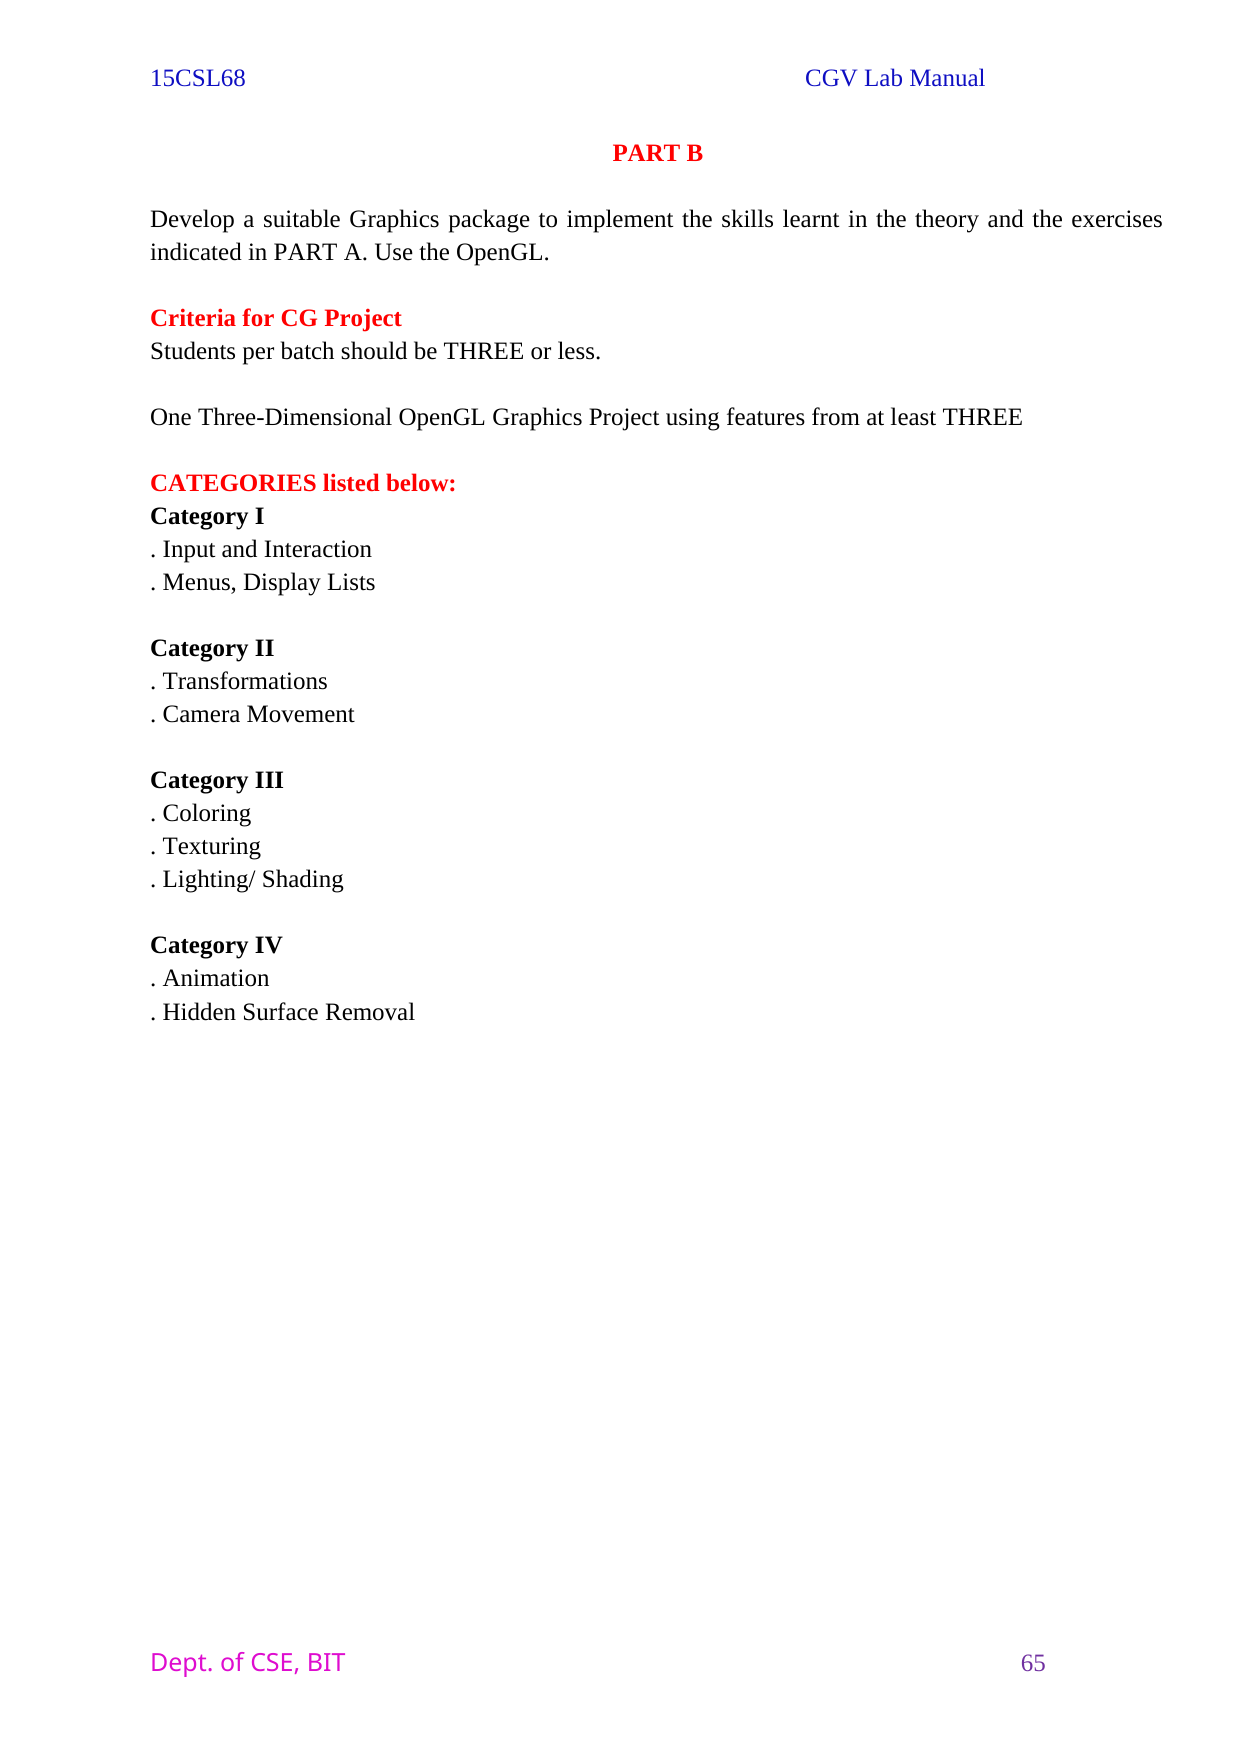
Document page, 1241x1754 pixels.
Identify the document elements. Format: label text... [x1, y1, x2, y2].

text One Three-Dimensional OpenGL Graphics Project using features from at least THREE [150, 402, 1165, 431]
text . Lighting/ Shading [150, 864, 1165, 893]
text CATEGORIES listed below: [150, 468, 1165, 497]
text . Animation [150, 963, 1165, 992]
text . Menus, Display Lists [150, 567, 1165, 596]
text Students per batch should be THREE or less. [150, 336, 1165, 365]
text . Texturing [150, 831, 1165, 860]
text . Coloring [150, 798, 1165, 827]
text Category II [150, 633, 1165, 662]
text . Input and Interaction [150, 534, 1165, 563]
text Category IV [150, 931, 1165, 959]
text Develop a suitable Graphics package to implement the skills learnt in the theory and the exercises indicated in PART A. Use the OpenGL. [150, 204, 1165, 266]
text Category III [150, 765, 1165, 794]
text Category I [150, 501, 1165, 530]
text Criteria for CG Project [150, 303, 1165, 332]
text . Transformations [150, 666, 1165, 695]
list . Hidden Surface Removal [150, 997, 1165, 1025]
text PART B [150, 138, 1165, 167]
text . Camera Movement [150, 699, 1165, 728]
